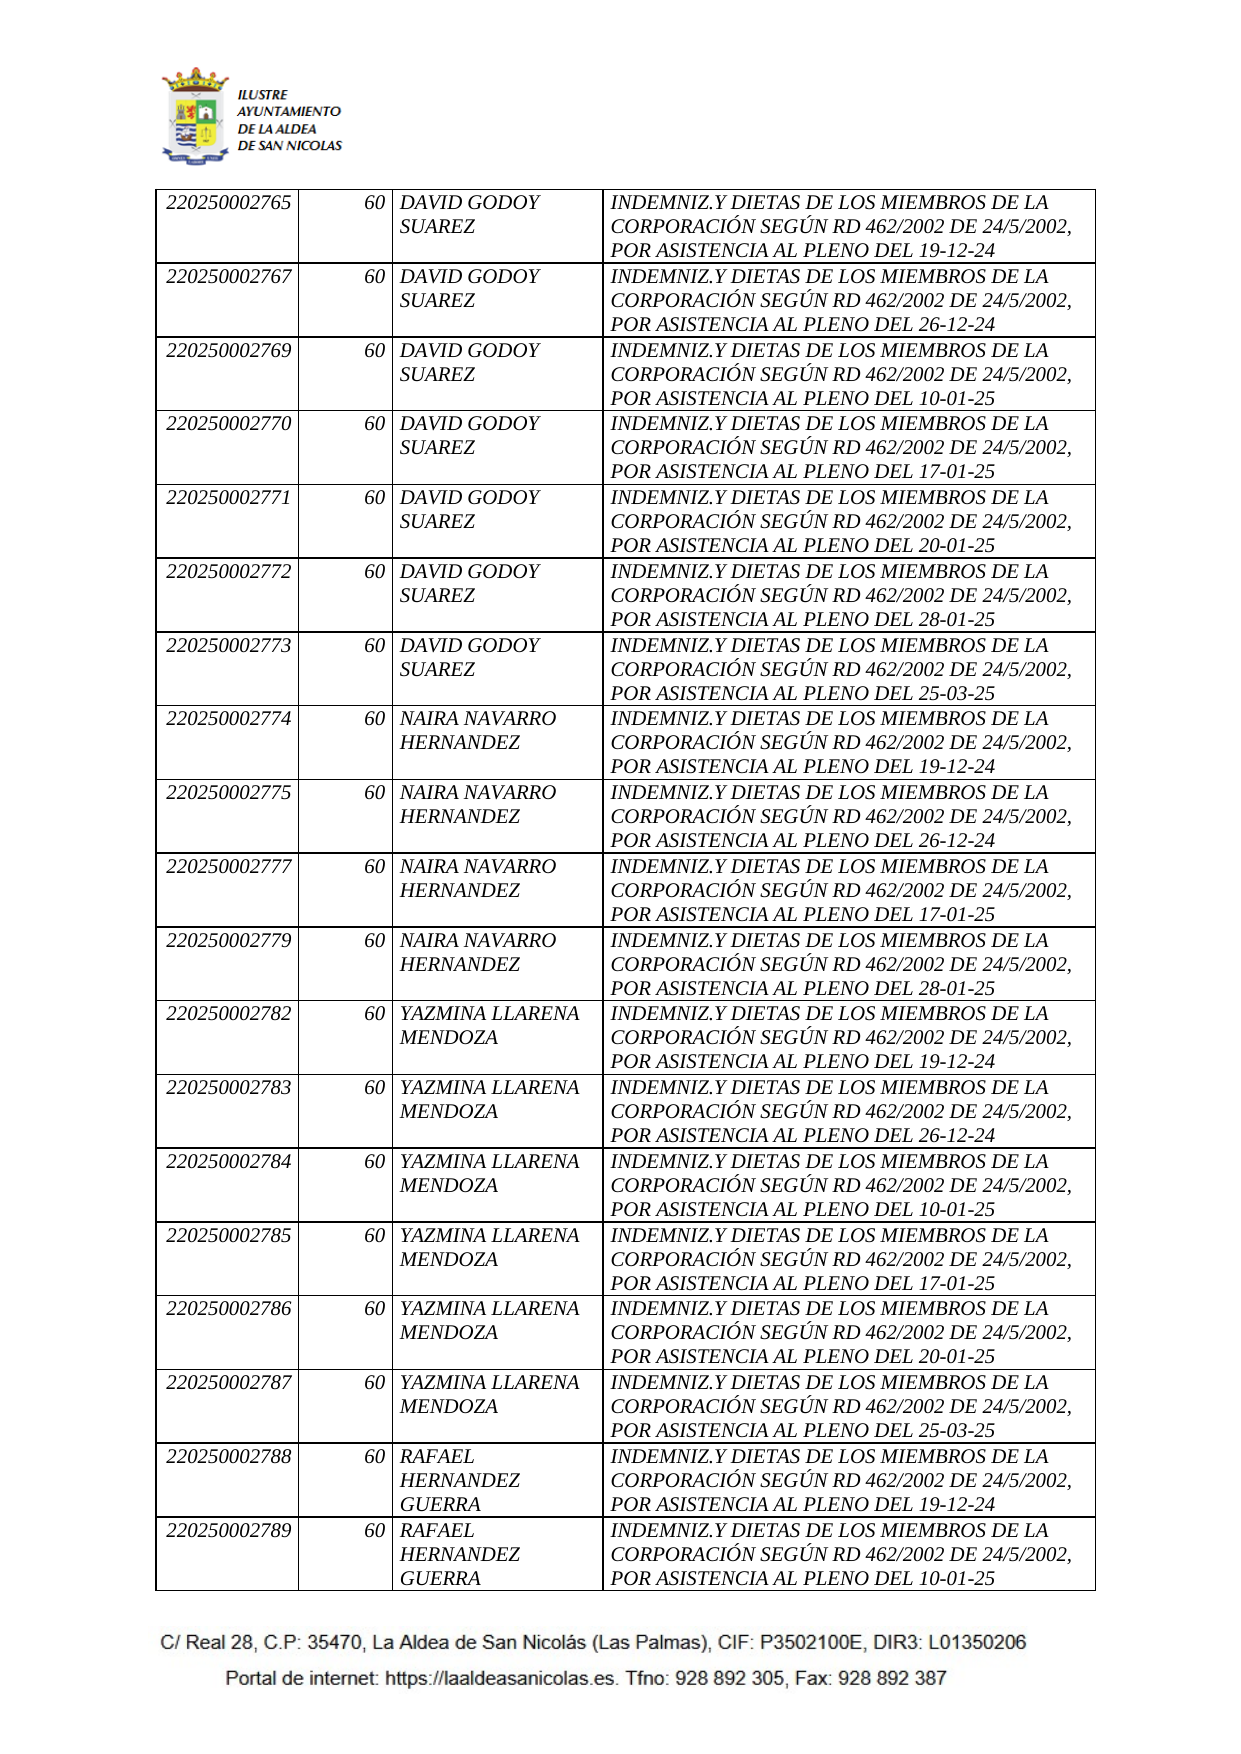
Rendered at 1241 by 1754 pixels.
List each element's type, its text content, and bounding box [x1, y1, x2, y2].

table_cell 60 [299, 1370, 392, 1442]
table_cell 60 [299, 1296, 392, 1368]
table_cell INDEMNIZ.Y DIETAS DE LOS MIEMBROS DE LA CORPORACIÓN SEGÚN RD 462/2002 DE 24/5/2002, POR ASISTENCIA AL PLENO DEL 26-12-24 [604, 264, 1095, 336]
table_cell INDEMNIZ.Y DIETAS DE LOS MIEMBROS DE LA CORPORACIÓN SEGÚN RD 462/2002 DE 24/5/2002, POR ASISTENCIA AL PLENO DEL 19-12-24 [604, 190, 1095, 262]
table_cell RAFAEL HERNANDEZ GUERRA [393, 1444, 602, 1516]
table_cell YAZMINA LLARENA MENDOZA [393, 1296, 602, 1368]
table_cell 60 [299, 633, 392, 705]
table_cell DAVID GODOY SUAREZ [393, 264, 602, 336]
table_cell DAVID GODOY SUAREZ [393, 190, 602, 262]
picture [148, 1626, 1034, 1694]
table_cell 60 [299, 1001, 392, 1073]
table_cell INDEMNIZ.Y DIETAS DE LOS MIEMBROS DE LA CORPORACIÓN SEGÚN RD 462/2002 DE 24/5/2002, POR ASISTENCIA AL PLENO DEL 17-01-25 [604, 1223, 1095, 1295]
table_cell INDEMNIZ.Y DIETAS DE LOS MIEMBROS DE LA CORPORACIÓN SEGÚN RD 462/2002 DE 24/5/2002, POR ASISTENCIA AL PLENO DEL 28-01-25 [604, 559, 1095, 631]
table_cell 220250002767 [157, 264, 298, 336]
table_cell 60 [299, 411, 392, 483]
table_cell 220250002779 [157, 928, 298, 1000]
table_cell INDEMNIZ.Y DIETAS DE LOS MIEMBROS DE LA CORPORACIÓN SEGÚN RD 462/2002 DE 24/5/2002, POR ASISTENCIA AL PLENO DEL 19-12-24 [604, 1001, 1095, 1073]
table_cell NAIRA NAVARRO HERNANDEZ [393, 854, 602, 926]
table_cell INDEMNIZ.Y DIETAS DE LOS MIEMBROS DE LA CORPORACIÓN SEGÚN RD 462/2002 DE 24/5/2002, POR ASISTENCIA AL PLENO DEL 10-01-25 [604, 1149, 1095, 1221]
table_cell 60 [299, 190, 392, 262]
table_cell 60 [299, 780, 392, 852]
table_cell 60 [299, 559, 392, 631]
table_cell INDEMNIZ.Y DIETAS DE LOS MIEMBROS DE LA CORPORACIÓN SEGÚN RD 462/2002 DE 24/5/2002, POR ASISTENCIA AL PLENO DEL 25-03-25 [604, 633, 1095, 705]
table_cell INDEMNIZ.Y DIETAS DE LOS MIEMBROS DE LA CORPORACIÓN SEGÚN RD 462/2002 DE 24/5/2002, POR ASISTENCIA AL PLENO DEL 26-12-24 [604, 780, 1095, 852]
table_cell 220250002788 [157, 1444, 298, 1516]
table_cell 60 [299, 264, 392, 336]
table_cell DAVID GODOY SUAREZ [393, 411, 602, 483]
table_cell INDEMNIZ.Y DIETAS DE LOS MIEMBROS DE LA CORPORACIÓN SEGÚN RD 462/2002 DE 24/5/2002, POR ASISTENCIA AL PLENO DEL 20-01-25 [604, 485, 1095, 557]
table_cell 60 [299, 928, 392, 1000]
table_cell DAVID GODOY SUAREZ [393, 338, 602, 410]
table_cell 60 [299, 1444, 392, 1516]
table_cell NAIRA NAVARRO HERNANDEZ [393, 928, 602, 1000]
table_cell INDEMNIZ.Y DIETAS DE LOS MIEMBROS DE LA CORPORACIÓN SEGÚN RD 462/2002 DE 24/5/2002, POR ASISTENCIA AL PLENO DEL 19-12-24 [604, 1444, 1095, 1516]
table_cell 220250002783 [157, 1075, 298, 1147]
table_cell INDEMNIZ.Y DIETAS DE LOS MIEMBROS DE LA CORPORACIÓN SEGÚN RD 462/2002 DE 24/5/2002, POR ASISTENCIA AL PLENO DEL 10-01-25 [604, 338, 1095, 410]
table_cell 220250002777 [157, 854, 298, 926]
table_cell 220250002770 [157, 411, 298, 483]
table_cell NAIRA NAVARRO HERNANDEZ [393, 780, 602, 852]
table_cell 220250002769 [157, 338, 298, 410]
table_cell 220250002786 [157, 1296, 298, 1368]
table_cell 220250002773 [157, 633, 298, 705]
table_cell INDEMNIZ.Y DIETAS DE LOS MIEMBROS DE LA CORPORACIÓN SEGÚN RD 462/2002 DE 24/5/2002, POR ASISTENCIA AL PLENO DEL 19-12-24 [604, 706, 1095, 778]
table_cell YAZMINA LLARENA MENDOZA [393, 1001, 602, 1073]
table_cell INDEMNIZ.Y DIETAS DE LOS MIEMBROS DE LA CORPORACIÓN SEGÚN RD 462/2002 DE 24/5/2002, POR ASISTENCIA AL PLENO DEL 20-01-25 [604, 1296, 1095, 1368]
table_cell DAVID GODOY SUAREZ [393, 485, 602, 557]
table_cell INDEMNIZ.Y DIETAS DE LOS MIEMBROS DE LA CORPORACIÓN SEGÚN RD 462/2002 DE 24/5/2002, POR ASISTENCIA AL PLENO DEL 10-01-25 [604, 1518, 1095, 1590]
table_cell 220250002782 [157, 1001, 298, 1073]
table_cell NAIRA NAVARRO HERNANDEZ [393, 706, 602, 778]
table_cell 60 [299, 485, 392, 557]
table_cell 220250002775 [157, 780, 298, 852]
table_cell 220250002784 [157, 1149, 298, 1221]
table_cell 220250002771 [157, 485, 298, 557]
table_cell 220250002765 [157, 190, 298, 262]
table_cell 60 [299, 1149, 392, 1221]
table_cell 60 [299, 1223, 392, 1295]
table_cell 220250002774 [157, 706, 298, 778]
table_cell YAZMINA LLARENA MENDOZA [393, 1149, 602, 1221]
table_cell 60 [299, 1075, 392, 1147]
table_cell YAZMINA LLARENA MENDOZA [393, 1370, 602, 1442]
table_cell INDEMNIZ.Y DIETAS DE LOS MIEMBROS DE LA CORPORACIÓN SEGÚN RD 462/2002 DE 24/5/2002, POR ASISTENCIA AL PLENO DEL 26-12-24 [604, 1075, 1095, 1147]
table_cell INDEMNIZ.Y DIETAS DE LOS MIEMBROS DE LA CORPORACIÓN SEGÚN RD 462/2002 DE 24/5/2002, POR ASISTENCIA AL PLENO DEL 17-01-25 [604, 854, 1095, 926]
table_cell DAVID GODOY SUAREZ [393, 633, 602, 705]
picture [148, 59, 358, 173]
table_cell INDEMNIZ.Y DIETAS DE LOS MIEMBROS DE LA CORPORACIÓN SEGÚN RD 462/2002 DE 24/5/2002, POR ASISTENCIA AL PLENO DEL 25-03-25 [604, 1370, 1095, 1442]
table_cell 220250002772 [157, 559, 298, 631]
table_cell 220250002789 [157, 1518, 298, 1590]
table_cell 60 [299, 706, 392, 778]
table_cell 60 [299, 338, 392, 410]
table_cell 220250002787 [157, 1370, 298, 1442]
table_cell 220250002785 [157, 1223, 298, 1295]
table_cell DAVID GODOY SUAREZ [393, 559, 602, 631]
table_cell 60 [299, 1518, 392, 1590]
table_cell YAZMINA LLARENA MENDOZA [393, 1223, 602, 1295]
table_cell INDEMNIZ.Y DIETAS DE LOS MIEMBROS DE LA CORPORACIÓN SEGÚN RD 462/2002 DE 24/5/2002, POR ASISTENCIA AL PLENO DEL 17-01-25 [604, 411, 1095, 483]
table_cell YAZMINA LLARENA MENDOZA [393, 1075, 602, 1147]
table_cell 60 [299, 854, 392, 926]
table_cell INDEMNIZ.Y DIETAS DE LOS MIEMBROS DE LA CORPORACIÓN SEGÚN RD 462/2002 DE 24/5/2002, POR ASISTENCIA AL PLENO DEL 28-01-25 [604, 928, 1095, 1000]
table_cell RAFAEL HERNANDEZ GUERRA [393, 1518, 602, 1590]
